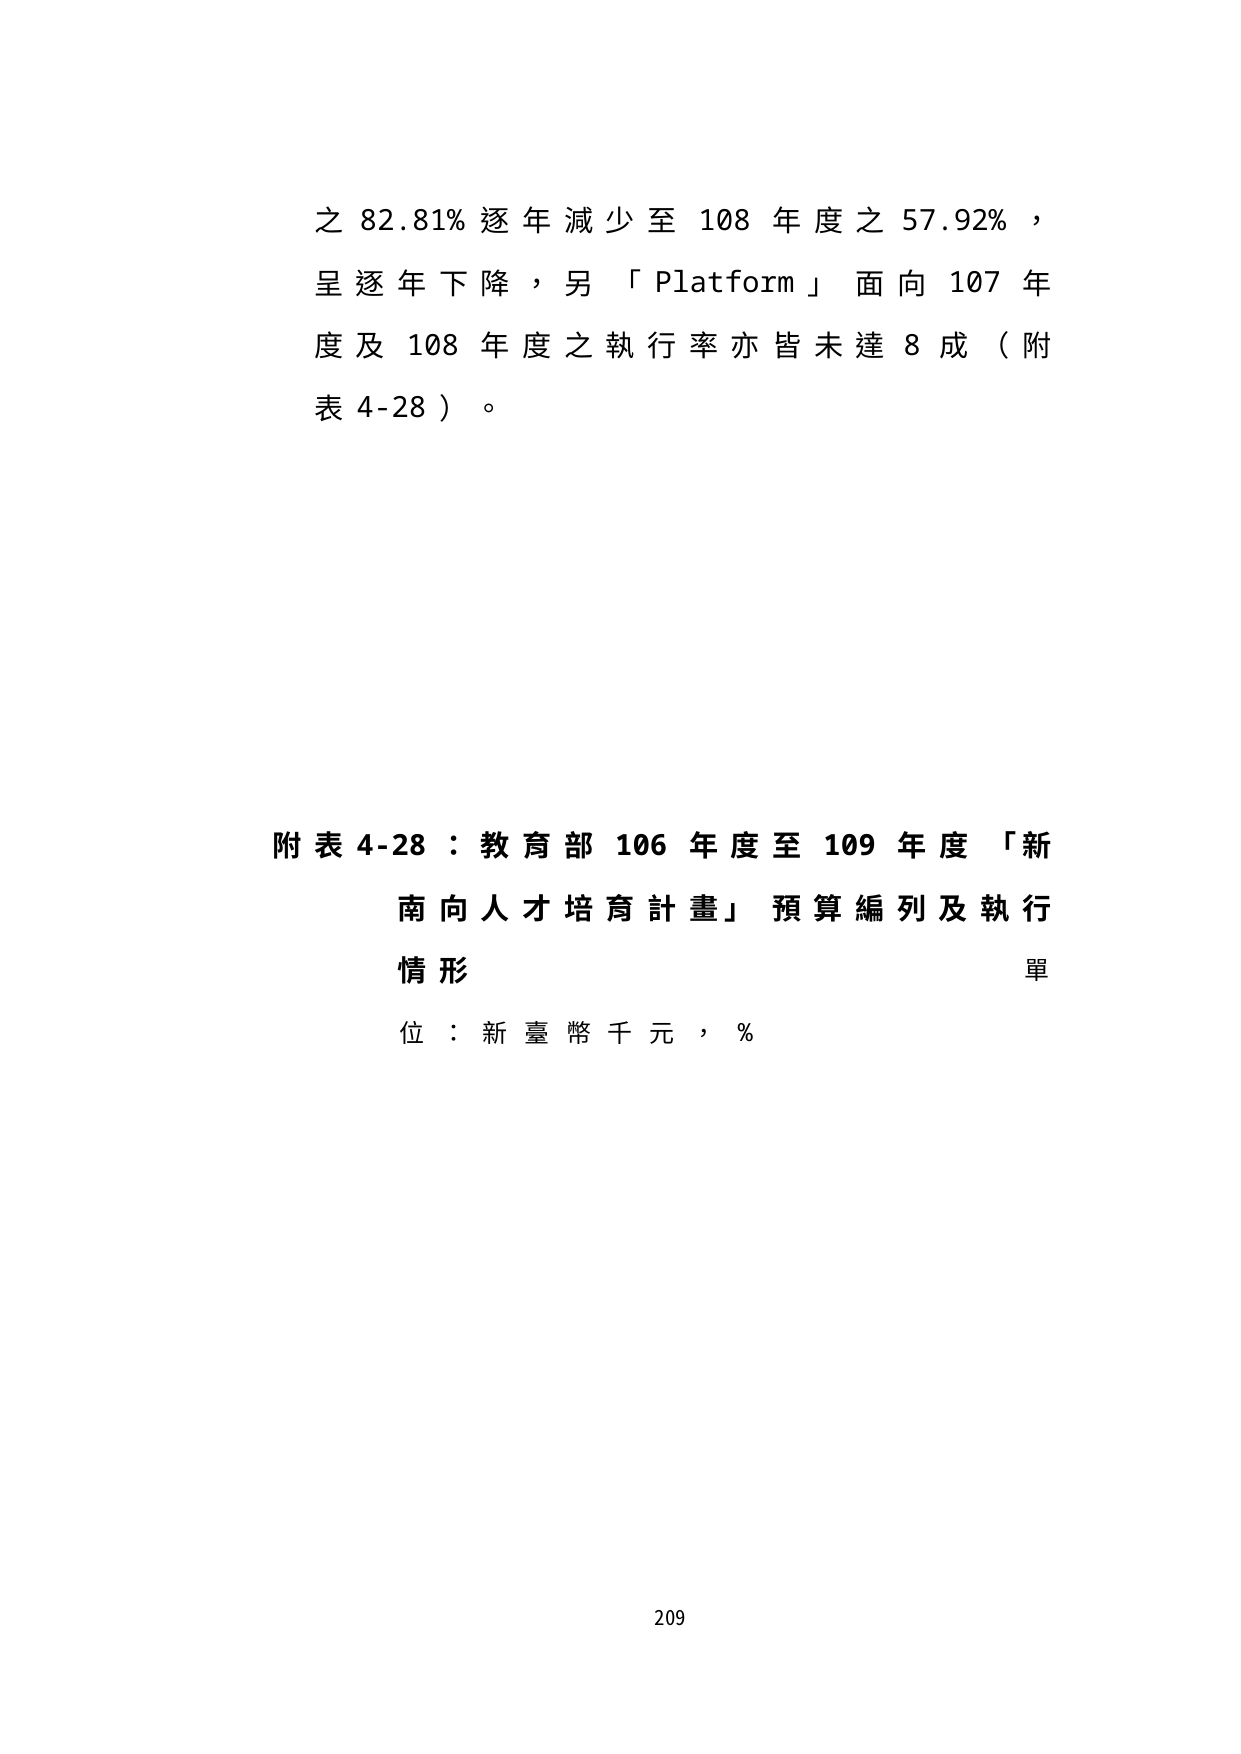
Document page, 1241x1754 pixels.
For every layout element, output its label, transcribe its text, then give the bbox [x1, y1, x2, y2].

text 之82.81%逐年減少至108年度之57.92%，呈逐年下降，另「Platform」面向107年度及108年度之執行率亦皆未達8成（附表4-28）。 [271, 177, 1058, 427]
text 附表4-28：教育部106年度至109年度「新南向人才培育計畫」預算編列及執行情形 單位：新臺幣千元，% [227, 802, 1058, 1052]
